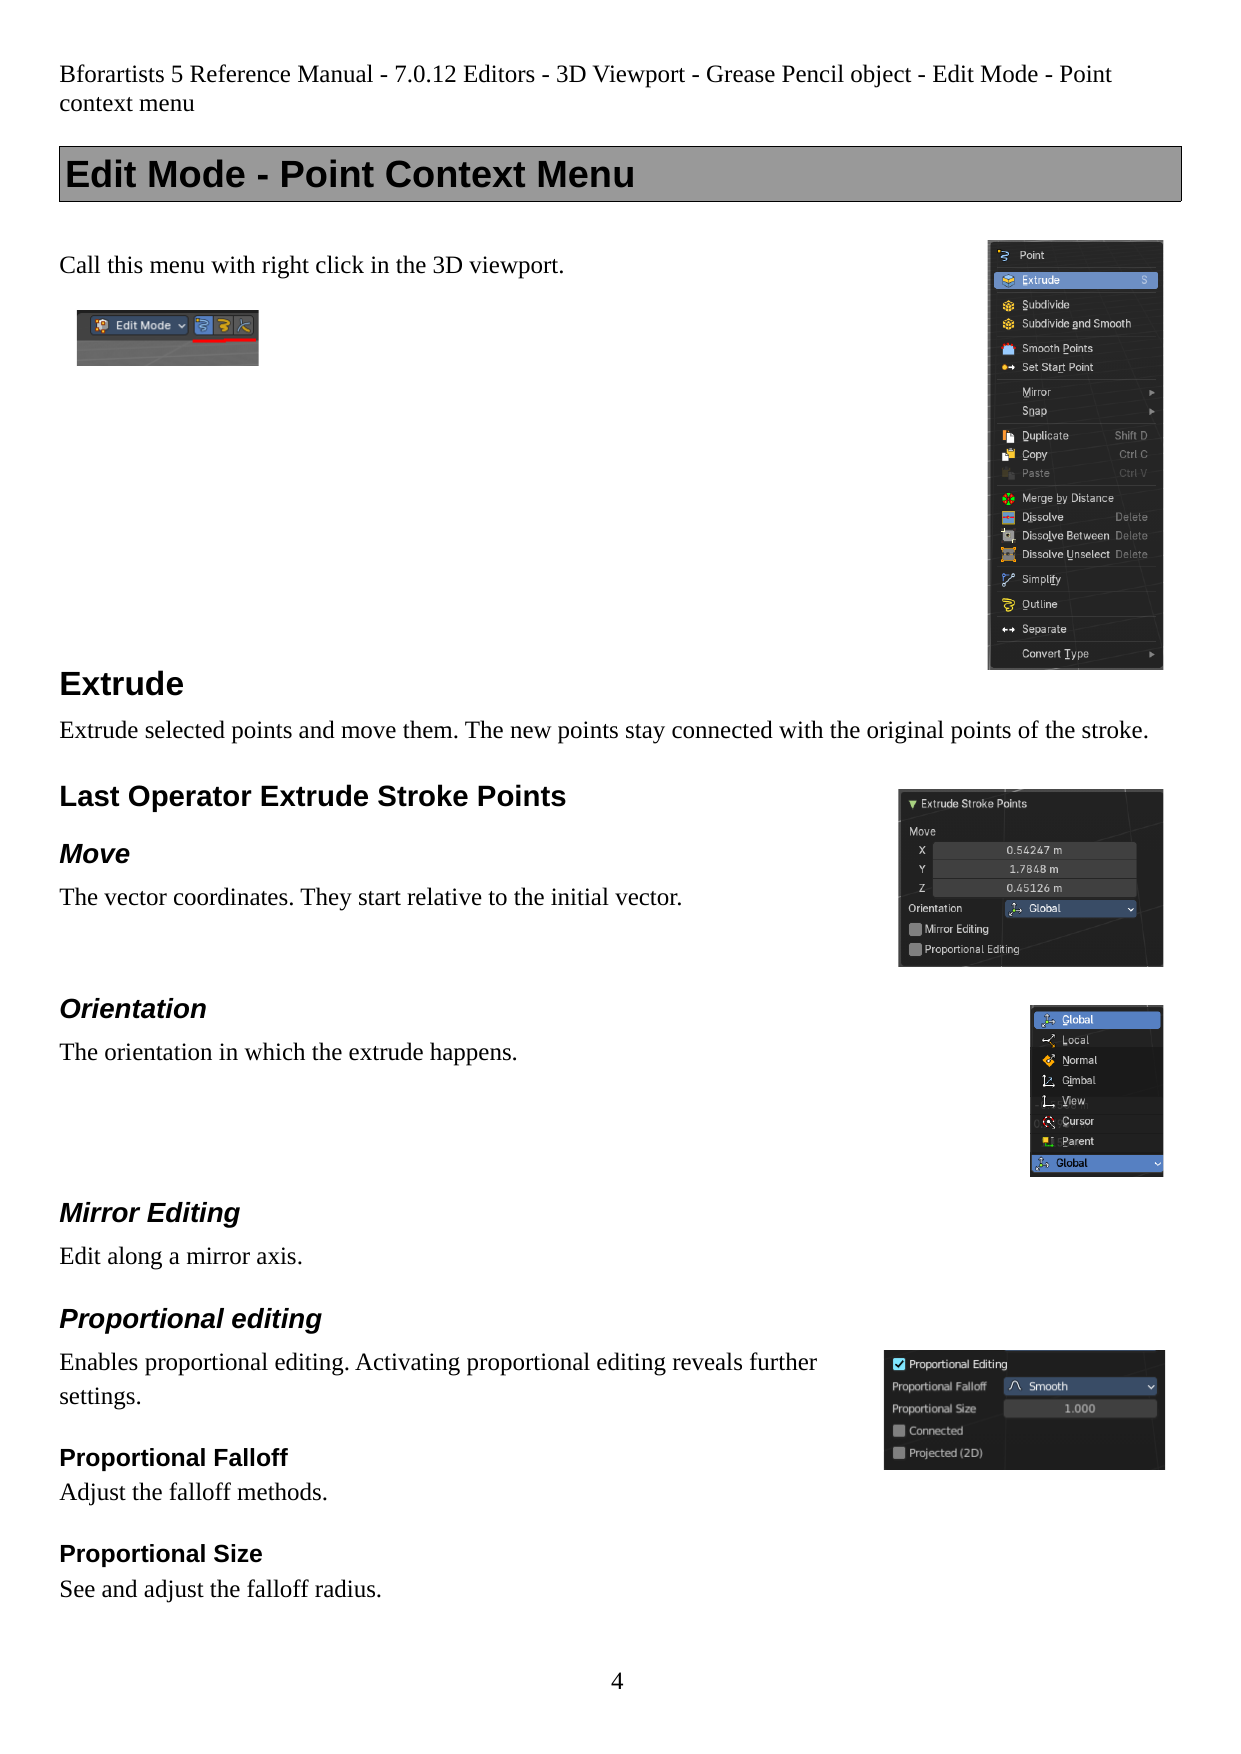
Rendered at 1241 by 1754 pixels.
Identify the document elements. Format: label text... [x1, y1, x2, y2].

subtitle [1164, 837, 1181, 869]
subtitle Last Operator Extrude Stroke Points [59, 778, 1181, 812]
text Enables proportional editing. Activating proportional editing reveals further settings. [59, 1347, 1181, 1410]
picture [76, 310, 259, 366]
text Call this menu with right click in the 3D viewport. [59, 250, 987, 279]
subtitle Proportional Size [59, 1539, 1181, 1568]
subtitle Move [59, 837, 898, 869]
subtitle Extrude [59, 664, 1181, 702]
picture [1030, 1005, 1164, 1177]
picture [898, 789, 1164, 967]
text The vector coordinates. They start relative to the initial vector. [59, 882, 898, 910]
text See and adjust the falloff radius. [59, 1574, 1181, 1603]
picture [883, 1350, 1166, 1470]
subtitle Mirror Editing [59, 1196, 1181, 1228]
picture [987, 240, 1164, 670]
table_header Edit Mode - Point Context Menu [60, 147, 1181, 201]
text Extrude selected points and move them. The new points stay connected with the original points of the stroke. [59, 715, 1181, 744]
subtitle Proportional editing [59, 1302, 1181, 1334]
text Edit along a mirror axis. [59, 1241, 1181, 1269]
subtitle Proportional Falloff [59, 1443, 1181, 1471]
text The orientation in which the extrude happens. [59, 1037, 1030, 1065]
subtitle Orientation [59, 992, 1181, 1024]
text Adjust the falloff methods. [59, 1477, 1181, 1506]
